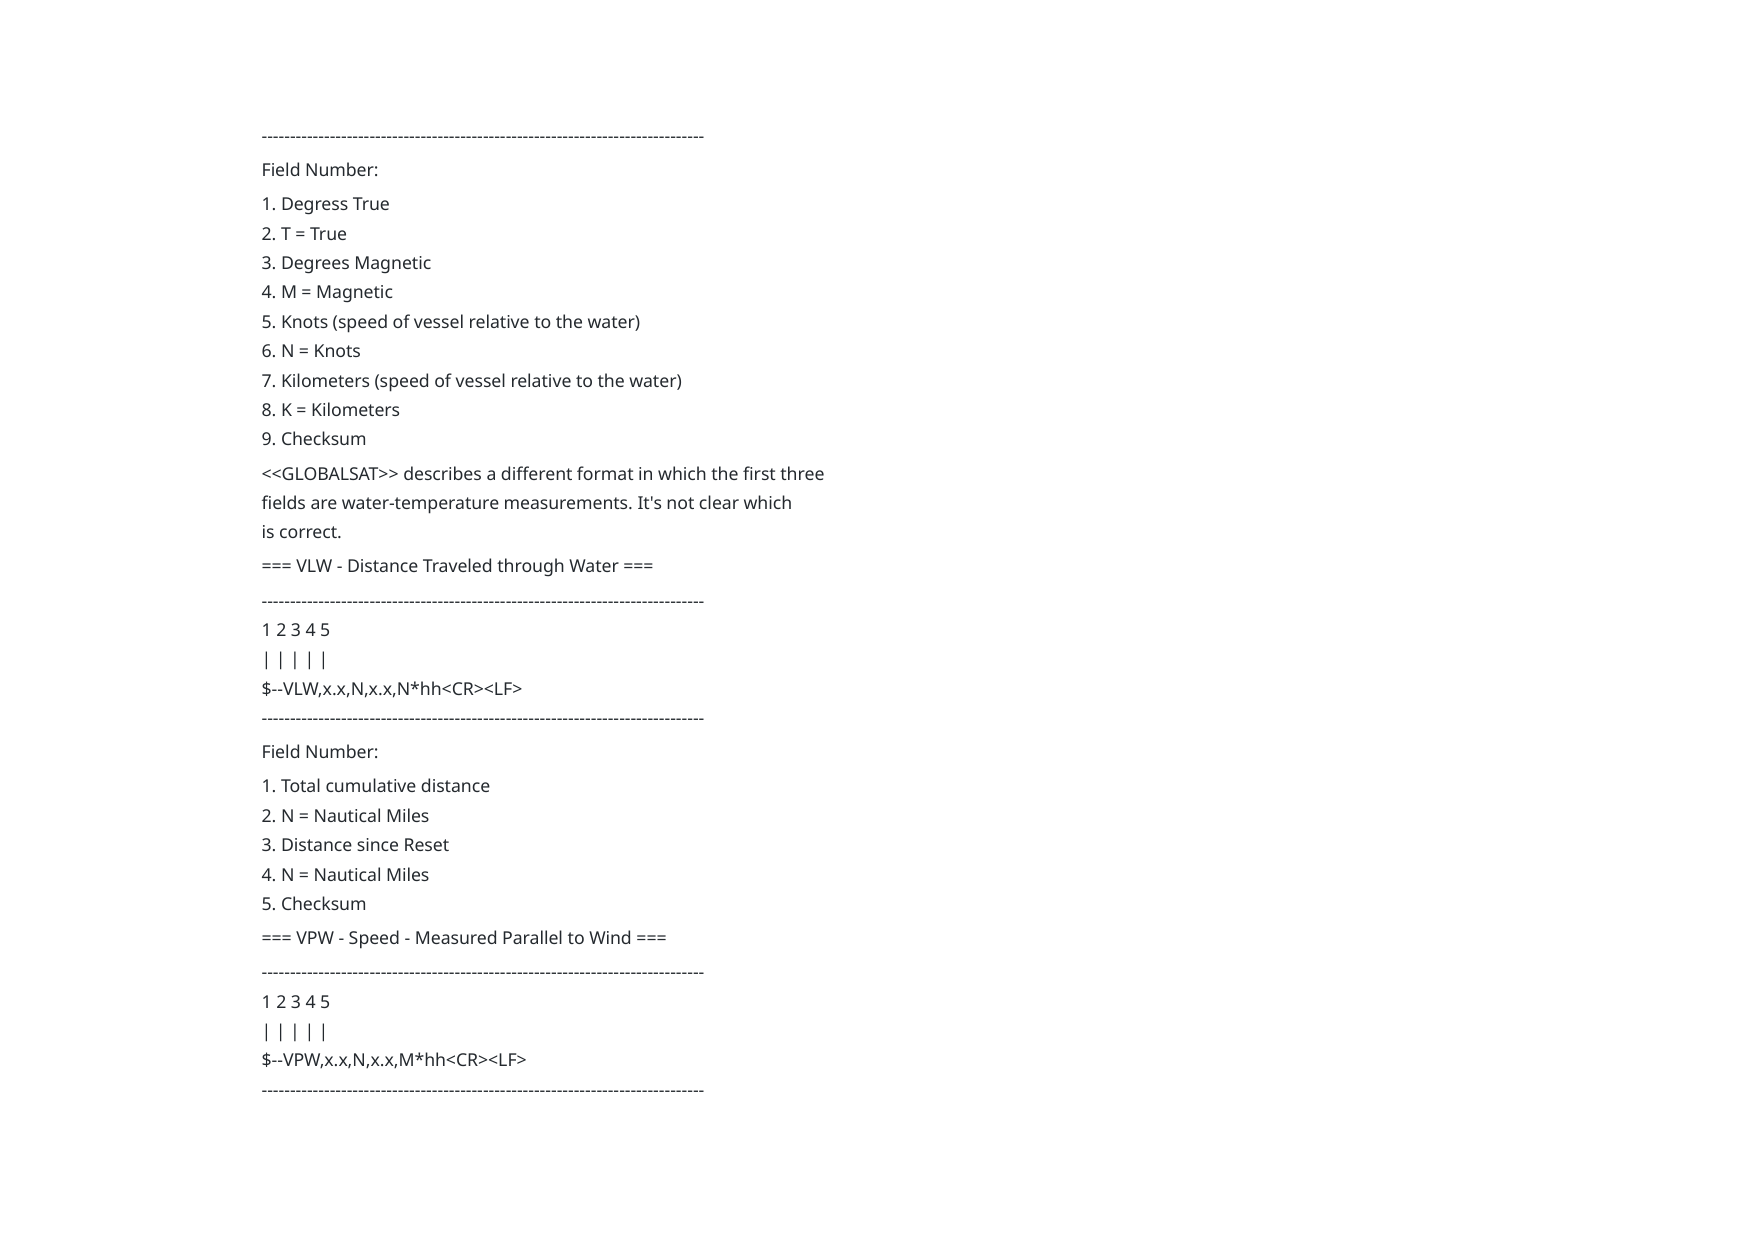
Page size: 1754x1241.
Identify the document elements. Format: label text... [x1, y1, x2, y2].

table_cell [118, 544, 261, 548]
table_cell [261, 764, 1636, 768]
table_cell 9. Checksum [261, 421, 1636, 451]
table_cell [118, 1043, 261, 1072]
table_cell [118, 456, 261, 485]
table_cell [118, 827, 261, 857]
table_cell [118, 764, 261, 768]
table_cell [118, 549, 261, 578]
table_cell 3. Degrees Magnetic [261, 245, 1636, 274]
table_cell ------------------------------------------------------------------------------ [261, 1072, 1636, 1101]
table_cell [118, 1013, 261, 1042]
table_cell 4. M = Magnetic [261, 275, 1636, 304]
table_cell [261, 950, 1636, 954]
table_cell [118, 583, 261, 612]
table_cell | | | | | [261, 1013, 1636, 1042]
table_cell ------------------------------------------------------------------------------ [261, 118, 1636, 147]
table_cell [118, 451, 261, 456]
table_cell fields are water-temperature measurements. It's not clear which [261, 485, 1636, 514]
table_cell [118, 886, 261, 915]
table_cell [118, 984, 261, 1013]
table_cell 7. Kilometers (speed of vessel relative to the water) [261, 363, 1636, 392]
table_cell [118, 152, 261, 182]
table_cell [118, 363, 261, 392]
table_cell === VPW - Speed - Measured Parallel to Wind === [261, 920, 1636, 949]
table_cell [118, 182, 261, 186]
table_cell Field Number: [261, 152, 1636, 182]
table_cell [261, 182, 1636, 186]
table_cell [118, 304, 261, 333]
table_cell 8. K = Kilometers [261, 392, 1636, 421]
table_cell <<GLOBALSAT>> describes a different format in which the first three [261, 456, 1636, 485]
table_cell [118, 798, 261, 827]
table_cell 1 2 3 4 5 [261, 612, 1636, 641]
table_cell 5. Knots (speed of vessel relative to the water) [261, 304, 1636, 333]
table_cell is correct. [261, 514, 1636, 544]
table_cell 5. Checksum [261, 886, 1636, 915]
table_cell $--VLW,x.x,N,x.x,N*hh<CR><LF> [261, 671, 1636, 700]
table_cell [118, 641, 261, 671]
table_cell | | | | | [261, 641, 1636, 671]
table_cell [118, 1101, 261, 1106]
table_cell ------------------------------------------------------------------------------ [261, 583, 1636, 612]
table_cell [118, 950, 261, 954]
table_cell [261, 451, 1636, 456]
table_cell [118, 186, 261, 216]
table_cell [118, 730, 261, 734]
table_cell [118, 769, 261, 798]
table_cell [118, 612, 261, 641]
table_cell [118, 954, 261, 984]
table_cell [118, 333, 261, 363]
table_cell 6. N = Knots [261, 333, 1636, 363]
table_cell [118, 245, 261, 274]
table_cell [261, 915, 1636, 920]
table_cell [118, 671, 261, 700]
table_cell [118, 1072, 261, 1101]
table_cell [118, 734, 261, 764]
table_cell [261, 578, 1636, 583]
table_cell [118, 216, 261, 245]
table_cell [118, 920, 261, 949]
table_cell [118, 148, 261, 152]
table_cell 2. N = Nautical Miles [261, 798, 1636, 827]
table_cell [118, 485, 261, 514]
table_cell [118, 514, 261, 544]
table_cell 2. T = True [261, 216, 1636, 245]
table_cell $--VPW,x.x,N,x.x,M*hh<CR><LF> [261, 1043, 1636, 1072]
table_cell 4. N = Nautical Miles [261, 857, 1636, 886]
table_cell 3. Distance since Reset [261, 827, 1636, 857]
table_cell Field Number: [261, 734, 1636, 764]
table_cell === VLW - Distance Traveled through Water === [261, 549, 1636, 578]
table_cell [118, 857, 261, 886]
table_cell ------------------------------------------------------------------------------ [261, 700, 1636, 729]
table_cell [261, 544, 1636, 548]
table_cell [261, 148, 1636, 152]
table_cell [261, 1101, 1636, 1106]
table_cell [118, 578, 261, 583]
table_cell [118, 700, 261, 729]
table_cell ------------------------------------------------------------------------------ [261, 954, 1636, 984]
table_cell 1. Total cumulative distance [261, 769, 1636, 798]
table_cell [118, 118, 261, 147]
table_cell [118, 275, 261, 304]
table_cell [118, 392, 261, 421]
table_cell [118, 421, 261, 451]
table_cell 1 2 3 4 5 [261, 984, 1636, 1013]
table_cell [261, 730, 1636, 734]
table_cell 1. Degress True [261, 186, 1636, 216]
table_cell [118, 915, 261, 920]
